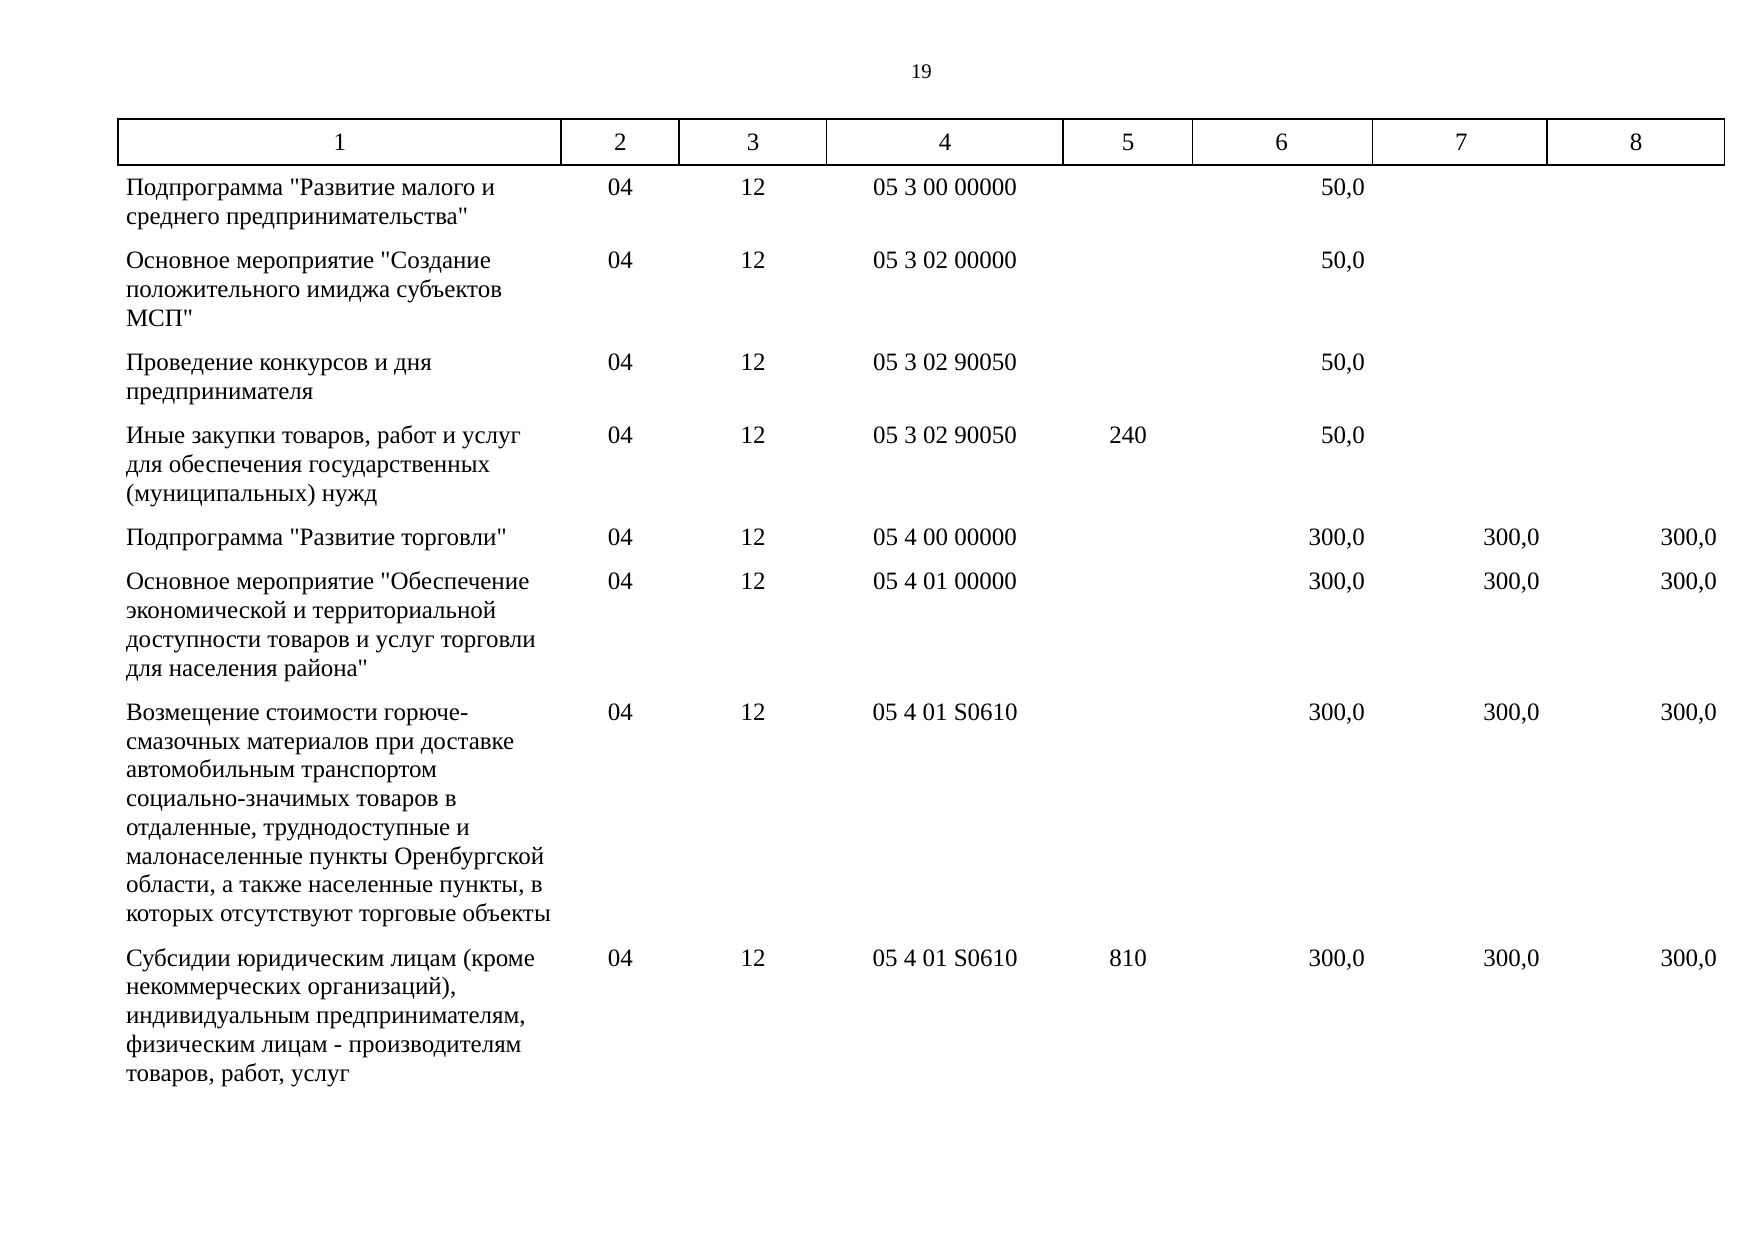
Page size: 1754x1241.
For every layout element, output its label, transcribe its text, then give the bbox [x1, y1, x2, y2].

table_header [1064, 120, 1192, 164]
table_cell 05 4 01 00000 [827, 559, 1063, 689]
table_header 2 [569, 128, 671, 156]
table_cell [1547, 166, 1724, 237]
table_cell 04 [561, 689, 679, 935]
table_cell 05 4 01 S0610 [827, 689, 1063, 935]
table_cell 300,0 [1547, 935, 1724, 1094]
table_cell [1063, 339, 1193, 412]
table_cell 05 4 00 00000 [827, 514, 1063, 558]
table_cell 300,0 [1547, 559, 1724, 689]
table_header 1 [126, 128, 553, 156]
table_header 7 [1380, 128, 1542, 156]
table_cell 04 [561, 514, 679, 558]
table_cell 300,0 [1193, 935, 1372, 1094]
table_cell [1063, 237, 1193, 339]
table_cell Основное мероприятие "Создание положительного имиджа субъектов МСП" [118, 237, 561, 339]
table_header [1193, 120, 1372, 164]
table_cell 300,0 [1547, 689, 1724, 935]
table_cell 300,0 [1193, 689, 1372, 935]
table_cell [1547, 412, 1724, 514]
table_cell [1372, 166, 1547, 237]
table_cell 12 [679, 339, 827, 412]
table_cell 12 [679, 412, 827, 514]
table_cell 12 [679, 935, 827, 1094]
table_cell 12 [679, 166, 827, 237]
table_cell Проведение конкурсов и дня предпринимателя [118, 339, 561, 412]
table_cell [1063, 514, 1193, 558]
table_cell 12 [679, 689, 827, 935]
table_cell 05 4 01 S0610 [827, 935, 1063, 1094]
table_header 8 [1555, 128, 1716, 156]
table_cell Подпрограмма "Развитие торговли" [118, 514, 561, 558]
table_cell [1372, 237, 1547, 339]
table_header 4 [835, 128, 1055, 156]
table_cell 04 [561, 339, 679, 412]
table_cell [1063, 166, 1193, 237]
table_header 6 [1201, 128, 1362, 156]
table_cell Субсидии юридическим лицам (кроме некоммерческих организаций), индивидуальным предпринимателям, физическим лицам - производителям товаров, работ, услуг [118, 935, 561, 1094]
table_cell 810 [1063, 935, 1193, 1094]
table_cell Иные закупки товаров, работ и услуг для обеспечения государственных (муниципальных) нужд [118, 412, 561, 514]
table_header 3 [687, 128, 819, 156]
table_cell 05 3 02 90050 [827, 412, 1063, 514]
table_header [1373, 120, 1546, 164]
table_cell 50,0 [1193, 339, 1372, 412]
table_cell 04 [561, 166, 679, 237]
table_cell [1063, 689, 1193, 935]
table_cell 12 [679, 237, 827, 339]
table_cell 50,0 [1193, 166, 1372, 237]
table_cell 05 3 02 00000 [827, 237, 1063, 339]
table_cell 240 [1063, 412, 1193, 514]
table_cell 300,0 [1193, 559, 1372, 689]
table_cell [1372, 412, 1547, 514]
table_cell 300,0 [1372, 935, 1547, 1094]
table_cell [1063, 559, 1193, 689]
table_cell Подпрограмма "Развитие малого и среднего предпринимательства" [118, 166, 561, 237]
table_cell 05 3 00 00000 [827, 166, 1063, 237]
table_cell 04 [561, 237, 679, 339]
table_cell 50,0 [1193, 412, 1372, 514]
table_cell 50,0 [1193, 237, 1372, 339]
table_header [1548, 120, 1724, 164]
table_header [827, 120, 1062, 164]
table_cell Возмещение стоимости горюче-смазочных материалов при доставке автомобильным транспортом социально-значимых товаров в отдаленные, труднодоступные и малонаселенные пункты Оренбургской области, а также населенные пункты, в которых отсутствуют торговые объекты [118, 689, 561, 935]
table_cell 04 [561, 935, 679, 1094]
table_cell Основное мероприятие "Обеспечение экономической и территориальной доступности товаров и услуг торговли для населения района" [118, 559, 561, 689]
table_cell 300,0 [1372, 559, 1547, 689]
table_cell 04 [561, 412, 679, 514]
table_header [119, 120, 560, 164]
table_cell [1372, 339, 1547, 412]
table_cell 300,0 [1372, 514, 1547, 558]
table_cell 12 [679, 514, 827, 558]
table_cell 05 3 02 90050 [827, 339, 1063, 412]
table_header [680, 120, 826, 164]
table_cell 300,0 [1372, 689, 1547, 935]
table_cell [1547, 339, 1724, 412]
table_header [562, 120, 678, 164]
table_cell 300,0 [1193, 514, 1372, 558]
table_cell 12 [679, 559, 827, 689]
table_cell [1547, 237, 1724, 339]
table_header 5 [1071, 128, 1185, 156]
table_cell 300,0 [1547, 514, 1724, 558]
table_cell 04 [561, 559, 679, 689]
